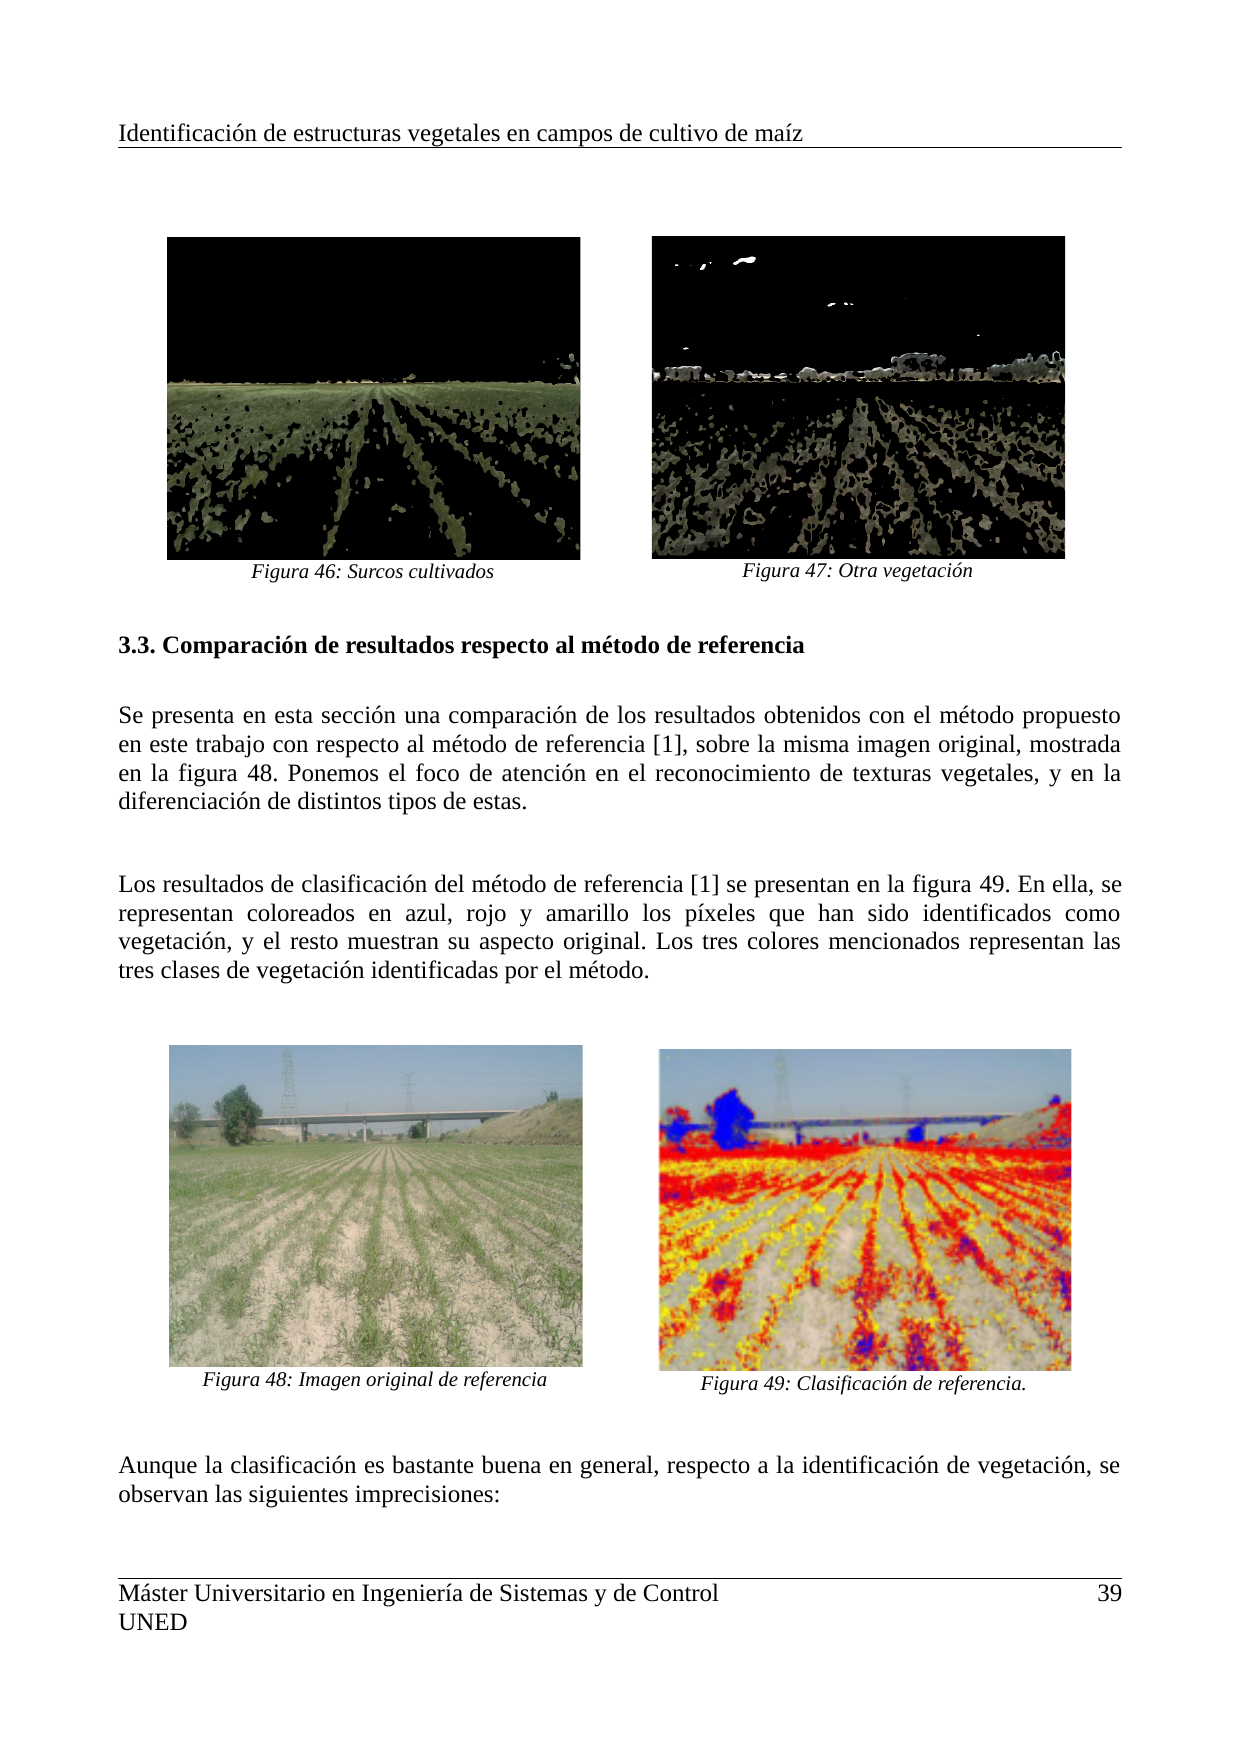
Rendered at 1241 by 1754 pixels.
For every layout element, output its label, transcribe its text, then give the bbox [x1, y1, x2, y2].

text Figura 49: Clasificación de referencia. [658, 1371, 1071, 1395]
text Figura 46: Surcos cultivados [167, 560, 580, 583]
picture [651, 236, 1066, 559]
picture [658, 1049, 1072, 1371]
text Los resultados de clasificación del método de referencia [1] se presentan en la figura 49. En ella, se representan coloreados en azul, rojo y amarillo los píxeles que han sido identificados como vegetación, y el resto muestran su aspecto original. Los tres colores mencionados representan las tres clases de vegetación identificadas por el método. [118, 869, 1122, 984]
text [167, 227, 580, 237]
subtitle 3.3. Comparación de resultados respecto al método de referencia [118, 630, 1122, 659]
text Se presenta en esta sección una comparación de los resultados obtenidos con el método propuesto en este trabajo con respecto al método de referencia [1], sobre la misma imagen original, mostrada en la figura 48. Ponemos el foco de atención en el reconocimiento de texturas vegetales, y en la diferenciación de distintos tipos de estas. [118, 700, 1122, 815]
text Figura 47: Otra vegetación [652, 559, 1065, 582]
picture [167, 237, 581, 560]
picture [169, 1045, 583, 1367]
text Aunque la clasificación es bastante buena en general, respecto a la identificación de vegetación, se observan las siguientes imprecisiones: [118, 1450, 1122, 1508]
text Figura 48: Imagen original de referencia [169, 1367, 582, 1391]
